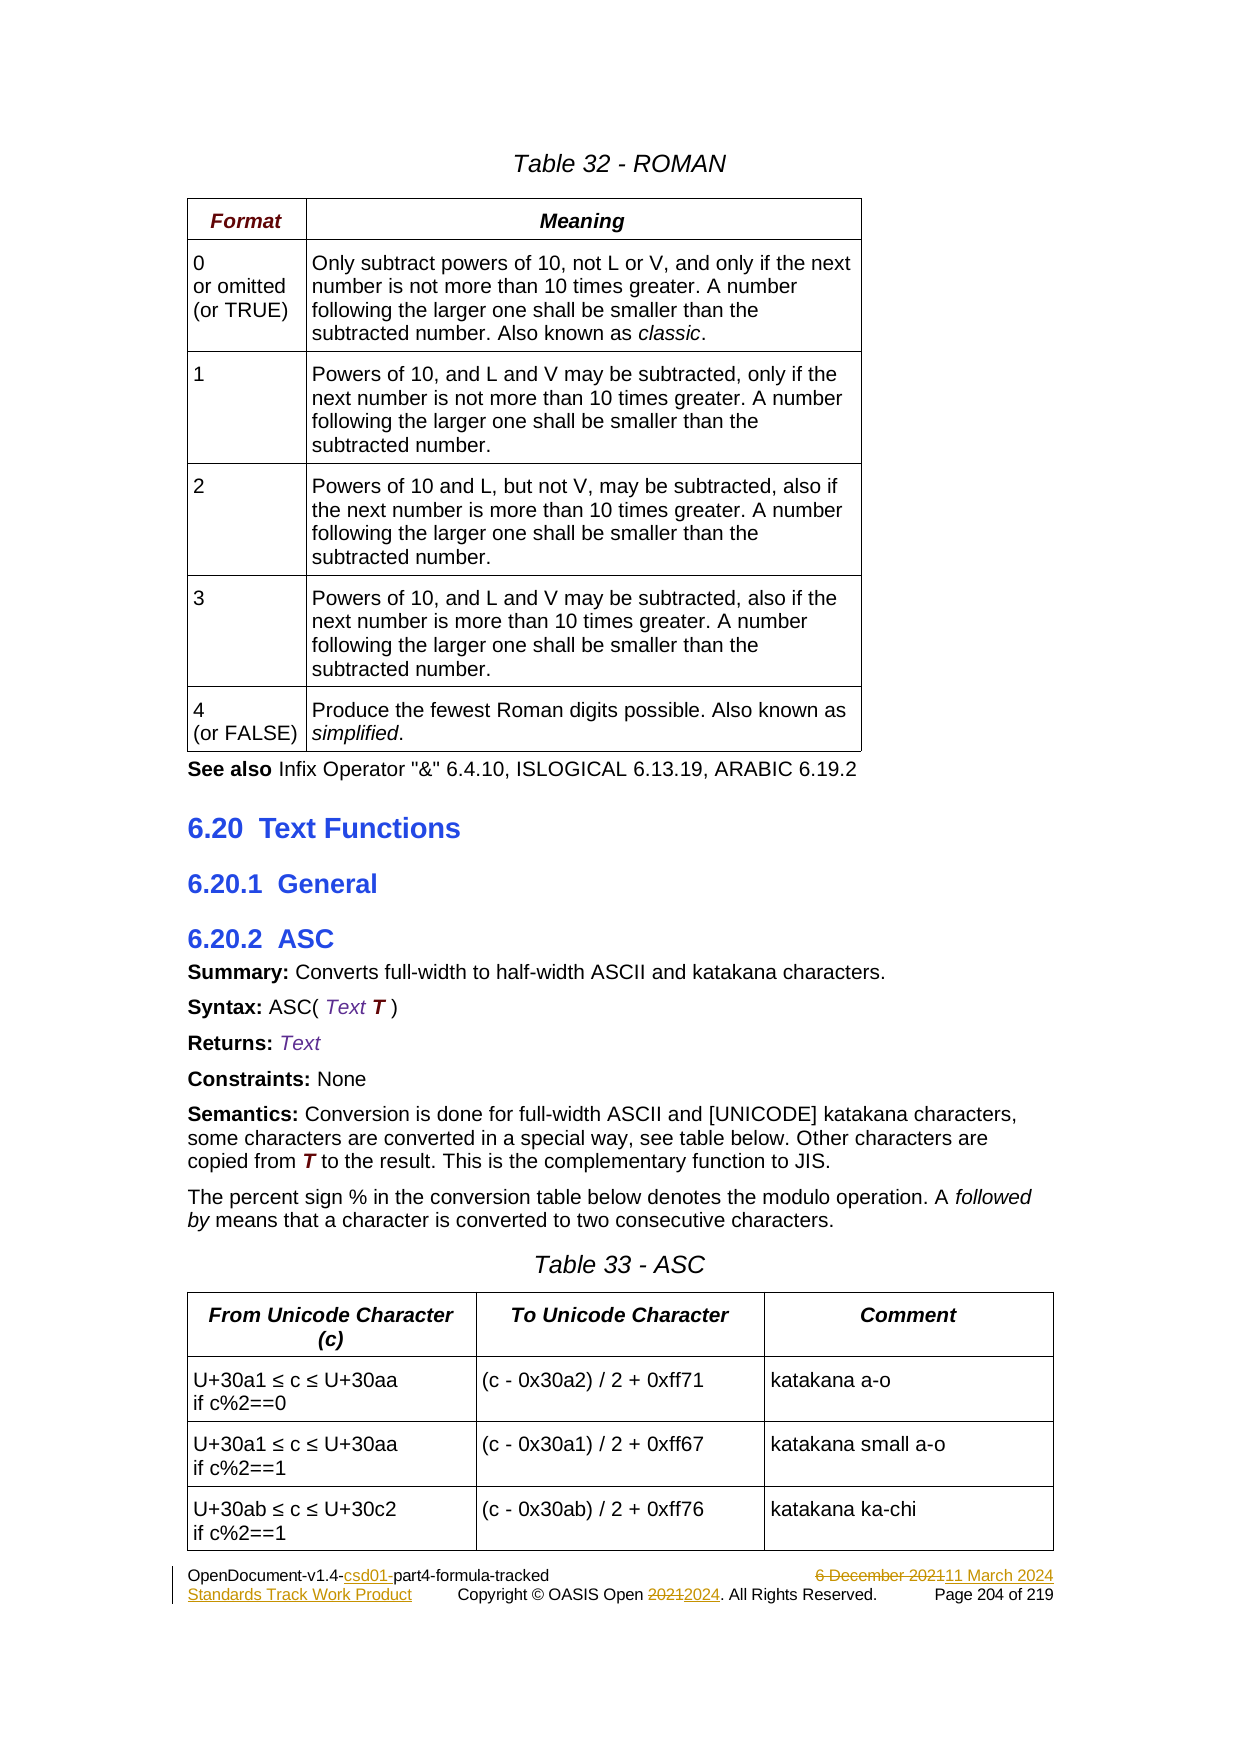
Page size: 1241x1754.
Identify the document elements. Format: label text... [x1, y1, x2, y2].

table_cell 4 (or FALSE) [188, 687, 306, 751]
subtitle ASC [187, 924, 1053, 954]
table_cell 3 [188, 576, 306, 686]
table_cell Powers of 10, and L and V may be subtracted, only if the next number is not more than 10 times greater. A number following the larger one shall be smaller than the subtracted number. [307, 352, 861, 463]
text The percent sign % in the conversion table below denotes the modulo operation. A followed by means that a character is converted to two consecutive characters. [187, 1185, 1053, 1232]
table_cell (c - 0x30a1) / 2 + 0xff67 [477, 1422, 764, 1486]
text Semantics: Conversion is done for full-width ASCII and [UNICODE] katakana characters, some characters are converted in a special way, see table below. Other characters are copied from T to the result. This is the complementary function to JIS. [187, 1103, 1053, 1173]
table_cell (c - 0x30ab) / 2 + 0xff76 [477, 1487, 764, 1550]
table_cell (c - 0x30a2) / 2 + 0xff71 [477, 1357, 764, 1421]
table_cell 0 or omitted (or TRUE) [188, 240, 306, 351]
table_cell Powers of 10, and L and V may be subtracted, also if the next number is more than 10 times greater. A number following the larger one shall be smaller than the subtracted number. [307, 576, 861, 686]
table_cell Produce the fewest Roman digits possible. Also known as simplified. [307, 687, 861, 751]
table_cell U+30a1 ≤ c ≤ U+30aa if c%2==1 [188, 1422, 476, 1486]
table_cell 1 [188, 352, 306, 463]
table_cell U+30a1 ≤ c ≤ U+30aa if c%2==0 [188, 1357, 476, 1421]
text Table 32 - ROMAN [187, 150, 1053, 178]
table_cell katakana ka-chi [765, 1487, 1053, 1550]
table_header Comment [765, 1293, 1053, 1356]
text Summary: Converts full-width to half-width ASCII and katakana characters. [187, 960, 1053, 984]
table_header From Unicode Character (c) [188, 1293, 476, 1356]
table_cell katakana a-o [765, 1357, 1053, 1421]
subtitle Text Functions [187, 812, 1053, 844]
subtitle General [187, 869, 1053, 899]
text Returns: Text [187, 1031, 1053, 1055]
table_header Meaning [307, 199, 861, 239]
table_cell Powers of 10 and L, but not V, may be subtracted, also if the next number is more than 10 times greater. A number following the larger one shall be smaller than the subtracted number. [307, 464, 861, 574]
table_cell U+30ab ≤ c ≤ U+30c2 if c%2==1 [188, 1487, 476, 1550]
table_cell 2 [188, 464, 306, 574]
text Constraints: None [187, 1067, 1053, 1091]
table_header Format [188, 199, 306, 239]
text Syntax: ASC( Text T ) [187, 996, 1053, 1019]
text Table 33 - ASC [187, 1251, 1053, 1279]
table_cell katakana small a-o [765, 1422, 1053, 1486]
table_header To Unicode Character [477, 1293, 764, 1356]
text See also Infix Operator "&" 6.4.10, ISLOGICAL 6.13.19, ARABIC 6.19.2 [187, 757, 1053, 781]
table_cell Only subtract powers of 10, not L or V, and only if the next number is not more than 10 times greater. A number following the larger one shall be smaller than the subtracted number. Also known as classic. [307, 240, 861, 351]
